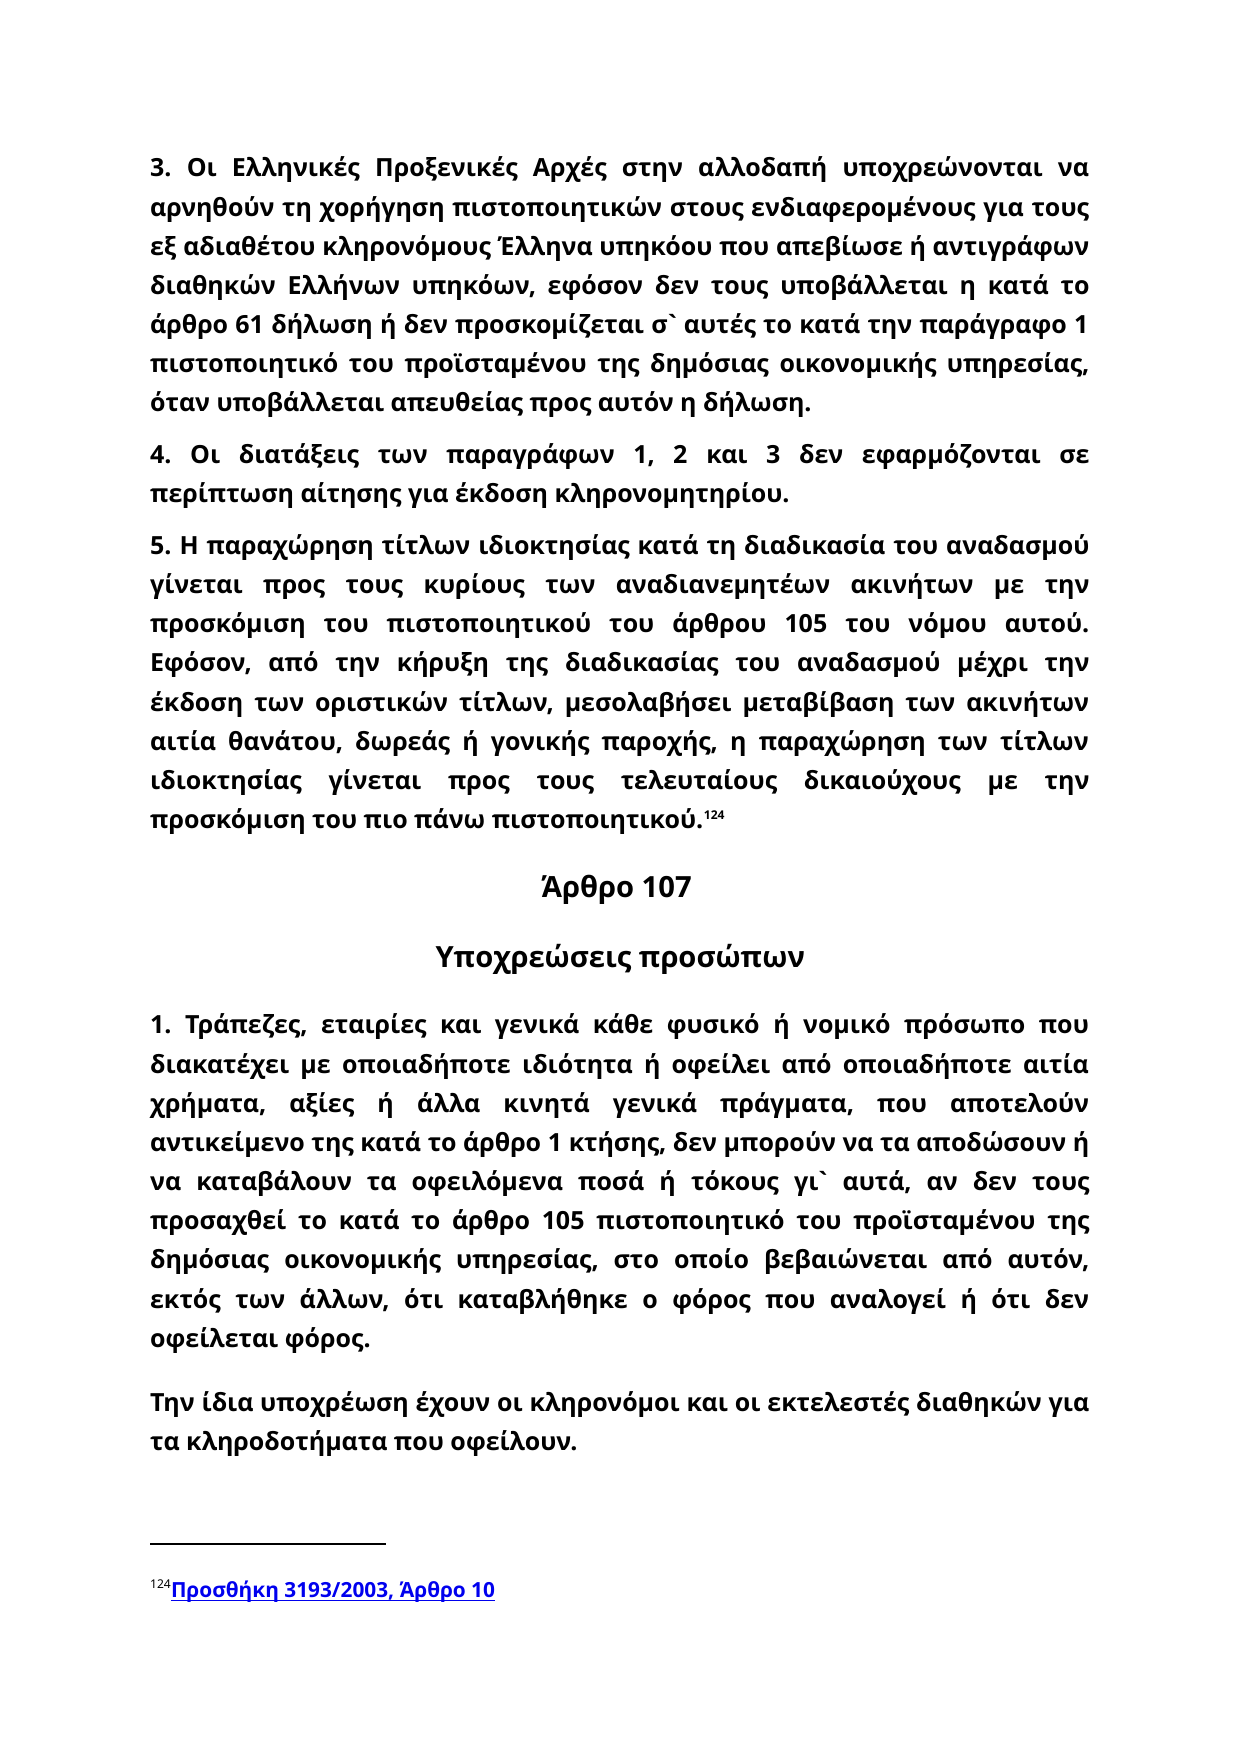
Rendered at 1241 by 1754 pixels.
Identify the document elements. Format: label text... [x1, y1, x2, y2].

text Προσθήκη 3193/2003, Άρθρο 10 [150, 1576, 1090, 1604]
text 1. Τράπεζες, εταιρίες και γενικά κάθε φυσικό ή νομικό πρόσωπο που διακατέχει με οποιαδήποτε ιδιότητα ή οφείλει από οποιαδήποτε αιτία χρήματα, αξίες ή άλλα κινητά γενικά πράγματα, που αποτελούν αντικείμενο της κατά το άρθρο 1 κτήσης, δεν μπορούν να τα αποδώσουν ή να καταβάλουν τα οφειλόμενα ποσά ή τόκους γι` αυτά, αν δεν τους προσαχθεί το κατά το άρθρο 105 πιστοποιητικό του προϊσταμένου της δημόσιας οικονομικής υπηρεσίας, στο οποίο βεβαιώνεται από αυτόν, εκτός των άλλων, ότι καταβλήθηκε ο φόρος που αναλογεί ή ότι δεν οφείλεται φόρος. [150, 1007, 1090, 1354]
text 4. Οι διατάξεις των παραγράφων 1, 2 και 3 δεν εφαρμόζονται σε περίπτωση αίτησης για έκδοση κληρονομητηρίου. [150, 437, 1090, 510]
text Την ίδια υποχρέωση έχουν οι κληρονόμοι και οι εκτελεστές διαθηκών για τα κληροδοτήματα που οφείλουν. [150, 1384, 1090, 1458]
subtitle Υποχρεώσεις προσώπων [150, 936, 1090, 976]
subtitle Άρθρο 107 [150, 866, 1090, 906]
text 5. Η παραχώρηση τίτλων ιδιοκτησίας κατά τη διαδικασία του αναδασμού γίνεται προς τους κυρίους των αναδιανεμητέων ακινήτων με την προσκόμιση του πιστοποιητικού του άρθρου 105 του νόμου αυτού. Εφόσον, από την κήρυξη της διαδικασίας του αναδασμού μέχρι την έκδοση των οριστικών τίτλων, μεσολαβήσει μεταβίβαση των ακινήτων αιτία θανάτου, δωρεάς ή γονικής παροχής, η παραχώρηση των τίτλων ιδιοκτησίας γίνεται προς τους τελευταίους δικαιούχους με την προσκόμιση του πιο πάνω πιστοποιητικού. [150, 527, 1090, 836]
text 3. Οι Ελληνικές Προξενικές Αρχές στην αλλοδαπή υποχρεώνονται να αρνηθούν τη χορήγηση πιστοποιητικών στους ενδιαφερομένους για τους εξ αδιαθέτου κληρονόμους Έλληνα υπηκόου που απεβίωσε ή αντιγράφων διαθηκών Ελλήνων υπηκόων, εφόσον δεν τους υποβάλλεται η κατά το άρθρο 61 δήλωση ή δεν προσκομίζεται σ` αυτές το κατά την παράγραφο 1 πιστοποιητικό του προϊσταμένου της δημόσιας οικονομικής υπηρεσίας, όταν υποβάλλεται απευθείας προς αυτόν η δήλωση. [150, 150, 1090, 419]
